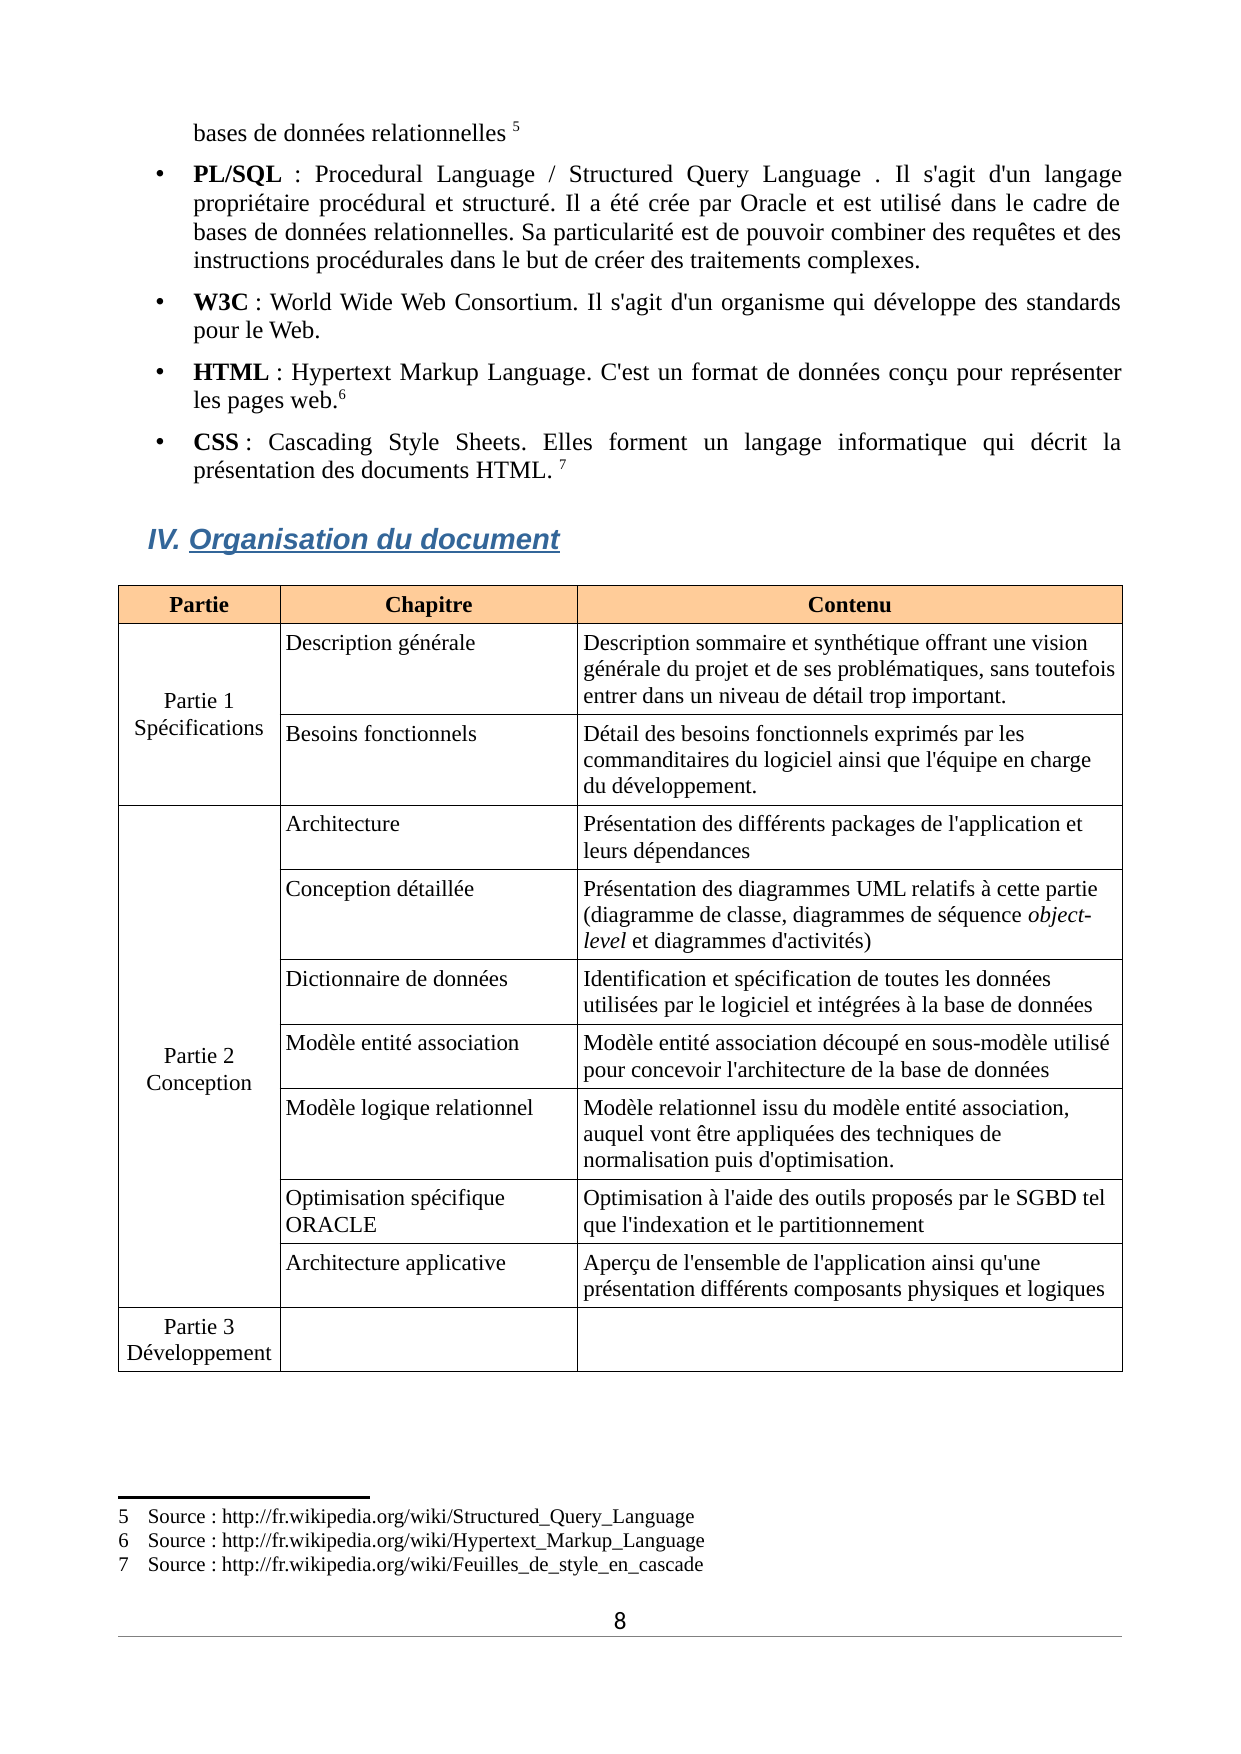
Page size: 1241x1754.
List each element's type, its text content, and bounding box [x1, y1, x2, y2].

list PL/SQL : Procedural Language / Structured Query Language . Il s'agit d'un langage propriétaire procédural et structuré. Il a été crée par Oracle et est utilisé dans le cadre de bases de données relationnelles. Sa particularité est de pouvoir combiner des requêtes et des instructions procédurales dans le but de créer des traitements complexes. [156, 159, 1122, 274]
table_cell Présentation des diagrammes UML relatifs à cette partie (diagramme de classe, diagrammes de séquence object-level et diagrammes d'activités) [578, 870, 1122, 959]
table_cell [281, 1308, 577, 1371]
table_cell [578, 1308, 1122, 1371]
table_header Contenu [578, 586, 1122, 623]
table_cell Architecture [281, 806, 577, 869]
table_header Partie [119, 586, 280, 623]
table_header Chapitre [281, 586, 577, 623]
table_cell Description générale [281, 624, 577, 714]
table_cell Présentation des différents packages de l'application et leurs dépendances [578, 806, 1122, 869]
table_cell Partie 2 Conception [119, 806, 280, 1307]
table_cell Dictionnaire de données [281, 960, 577, 1024]
table_cell Optimisation spécifique ORACLE [281, 1180, 577, 1243]
table_cell Description sommaire et synthétique offrant une vision générale du projet et de ses problématiques, sans toutefois entrer dans un niveau de détail trop important. [578, 624, 1122, 714]
list CSS : Cascading Style Sheets. Elles forment un langage informatique qui décrit la présentation des documents HTML. [156, 427, 1122, 484]
table_cell Optimisation à l'aide des outils proposés par le SGBD tel que l'indexation et le partitionnement [578, 1180, 1122, 1243]
table_cell Modèle relationnel issu du modèle entité association, auquel vont être appliquées des techniques de normalisation puis d'optimisation. [578, 1089, 1122, 1178]
list Source : http://fr.wikipedia.org/wiki/Feuilles_de_style_en_cascade [118, 1552, 1122, 1576]
list W3C : World Wide Web Consortium. Il s'agit d'un organisme qui développe des standards pour le Web. [156, 287, 1122, 344]
table_cell Identification et spécification de toutes les données utilisées par le logiciel et intégrées à la base de données [578, 960, 1122, 1024]
list HTML : Hypertext Markup Language. C'est un format de données conçu pour représenter les pages web. [156, 357, 1122, 414]
list bases de données relationnelles [156, 118, 1122, 147]
table_cell Détail des besoins fonctionnels exprimés par les commanditaires du logiciel ainsi que l'équipe en charge du développement. [578, 715, 1122, 804]
table_cell Modèle logique relationnel [281, 1089, 577, 1178]
table_cell Architecture applicative [281, 1244, 577, 1307]
table_cell Conception détaillée [281, 870, 577, 959]
table_cell Partie 1 Spécifications [119, 624, 280, 804]
subtitle Organisation du document [148, 522, 1122, 555]
list Source : http://fr.wikipedia.org/wiki/Structured_Query_Language [118, 1503, 1122, 1528]
list Source : http://fr.wikipedia.org/wiki/Hypertext_Markup_Language [118, 1528, 1122, 1552]
table_cell Aperçu de l'ensemble de l'application ainsi qu'une présentation différents composants physiques et logiques [578, 1244, 1122, 1307]
table_cell Partie 3 Développement [119, 1308, 280, 1371]
table_cell Besoins fonctionnels [281, 715, 577, 804]
table_cell Modèle entité association découpé en sous-modèle utilisé pour concevoir l'architecture de la base de données [578, 1025, 1122, 1088]
table_cell Modèle entité association [281, 1025, 577, 1088]
